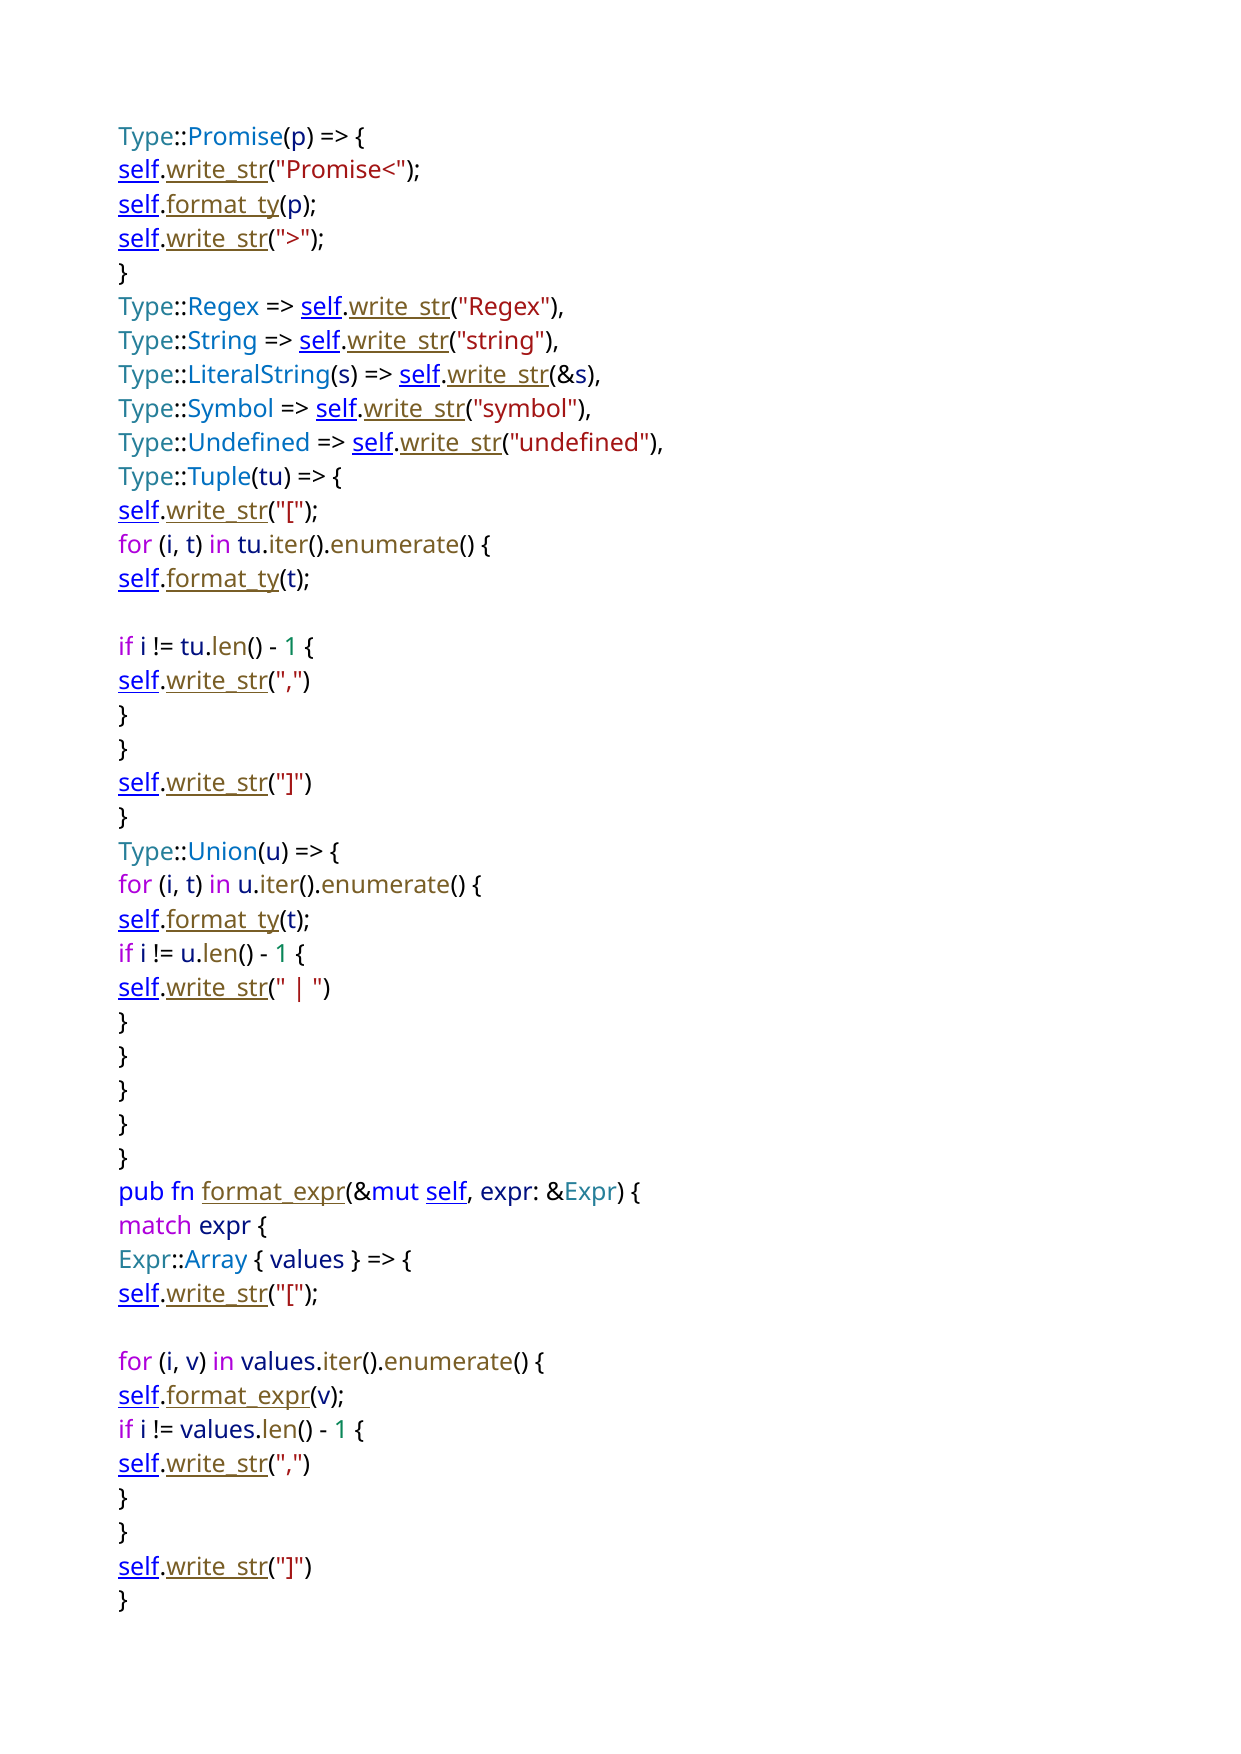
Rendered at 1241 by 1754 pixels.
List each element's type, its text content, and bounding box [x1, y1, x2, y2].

text } [118, 254, 1122, 288]
text } [118, 1037, 1122, 1072]
text Type::Union(u) => { [118, 833, 1122, 867]
text } [118, 1480, 1122, 1514]
text Expr::Array { values } => { [118, 1242, 1122, 1276]
text self.write_str("["); [118, 493, 1122, 527]
text self.write_str(",") [118, 1446, 1122, 1480]
text self.format_expr(v); [118, 1378, 1122, 1412]
text } [118, 1140, 1122, 1174]
text self.write_str(",") [118, 663, 1122, 697]
text self.format_ty(t); [118, 901, 1122, 935]
text Type::Symbol => self.write_str("symbol"), [118, 391, 1122, 425]
text self.write_str(" | ") [118, 969, 1122, 1003]
text self.format_ty(p); [118, 186, 1122, 220]
text self.write_str("Promise<"); [118, 152, 1122, 186]
text if i != u.len() - 1 { [118, 935, 1122, 969]
text if i != tu.len() - 1 { [118, 629, 1122, 663]
text } [118, 697, 1122, 731]
text } [118, 1582, 1122, 1616]
text Type::Tuple(tu) => { [118, 459, 1122, 493]
text } [118, 799, 1122, 833]
text self.write_str("]") [118, 1548, 1122, 1582]
text if i != values.len() - 1 { [118, 1412, 1122, 1446]
text pub fn format_expr(&mut self, expr: &Expr) { [118, 1174, 1122, 1208]
text Type::Regex => self.write_str("Regex"), [118, 288, 1122, 322]
text match expr { [118, 1208, 1122, 1242]
text self.write_str("["); [118, 1276, 1122, 1310]
text self.write_str(">"); [118, 220, 1122, 254]
text } [118, 1514, 1122, 1548]
text Type::Promise(p) => { [118, 118, 1122, 152]
text Type::String => self.write_str("string"), [118, 322, 1122, 357]
text for (i, v) in values.iter().enumerate() { [118, 1344, 1122, 1378]
text } [118, 1072, 1122, 1106]
text for (i, t) in tu.iter().enumerate() { [118, 527, 1122, 561]
text for (i, t) in u.iter().enumerate() { [118, 867, 1122, 901]
text } [118, 1106, 1122, 1140]
text } [118, 1003, 1122, 1037]
text Type::Undefined => self.write_str("undefined"), [118, 425, 1122, 459]
text self.write_str("]") [118, 765, 1122, 799]
text } [118, 731, 1122, 765]
text Type::LiteralString(s) => self.write_str(&s), [118, 357, 1122, 391]
text self.format_ty(t); [118, 561, 1122, 595]
